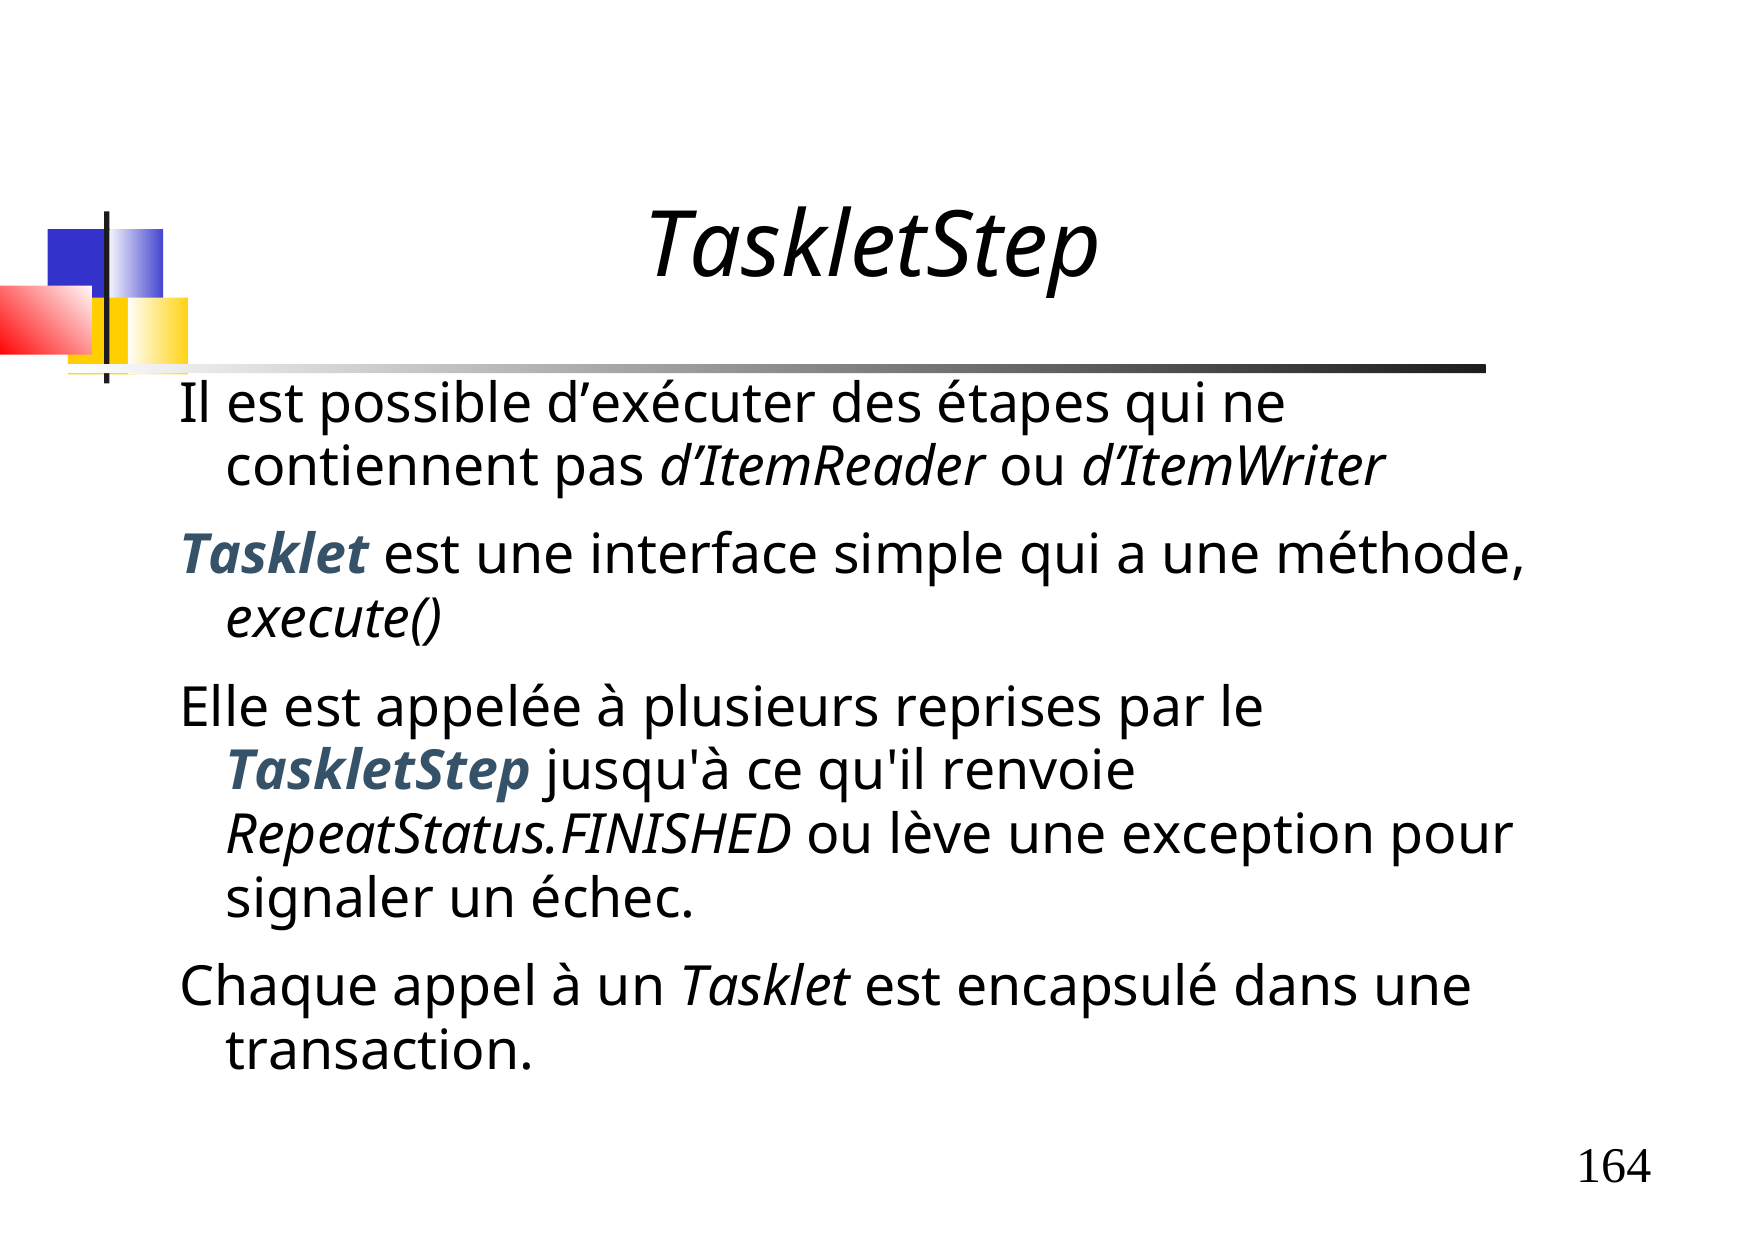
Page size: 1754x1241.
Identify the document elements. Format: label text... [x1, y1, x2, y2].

list Il est possible d’exécuter des étapes qui ne contiennent pas d’ItemReader ou d’ItemWriter Tasklet est une interface simple qui a une méthode, execute() Elle est appelée à plusieurs reprises par le TaskletStep jusqu'à ce qu'il renvoie RepeatStatus.FINISHED ou lève une exception pour signaler un échec. Chaque appel à un Tasklet est encapsulé dans une transaction. [179, 371, 1567, 1091]
title TaskletStep [179, 139, 1567, 351]
